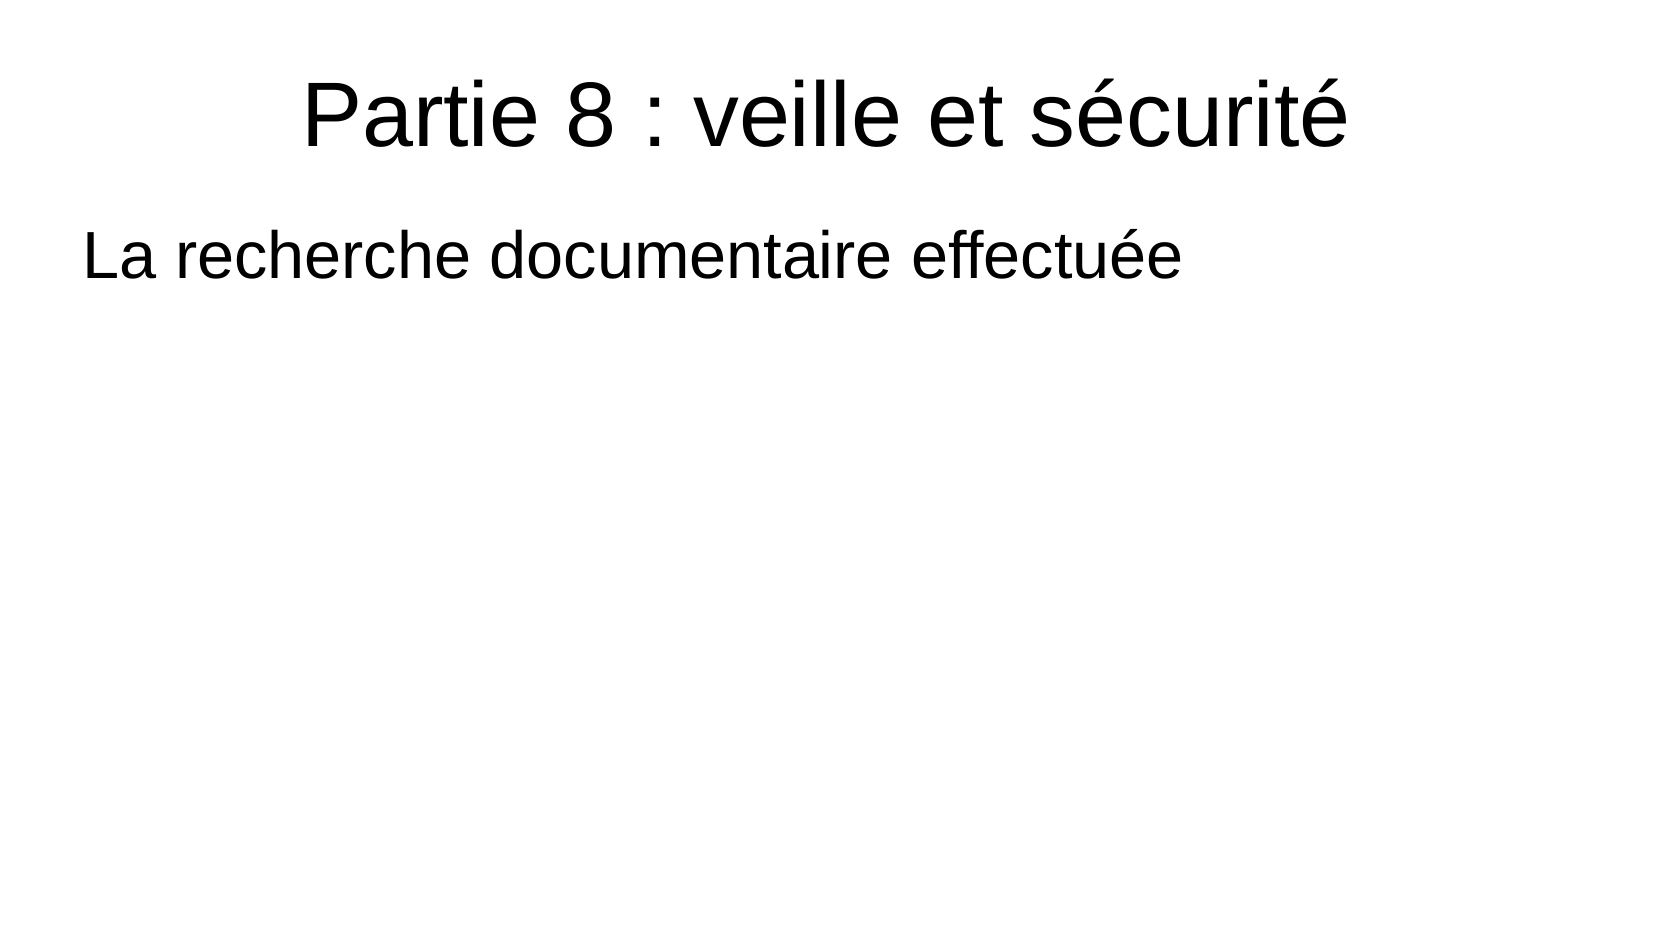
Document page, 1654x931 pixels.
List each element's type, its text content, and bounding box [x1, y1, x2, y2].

title Partie 8 : veille et sécurité [82, 37, 1571, 193]
list La recherche documentaire effectuée [82, 217, 1571, 758]
